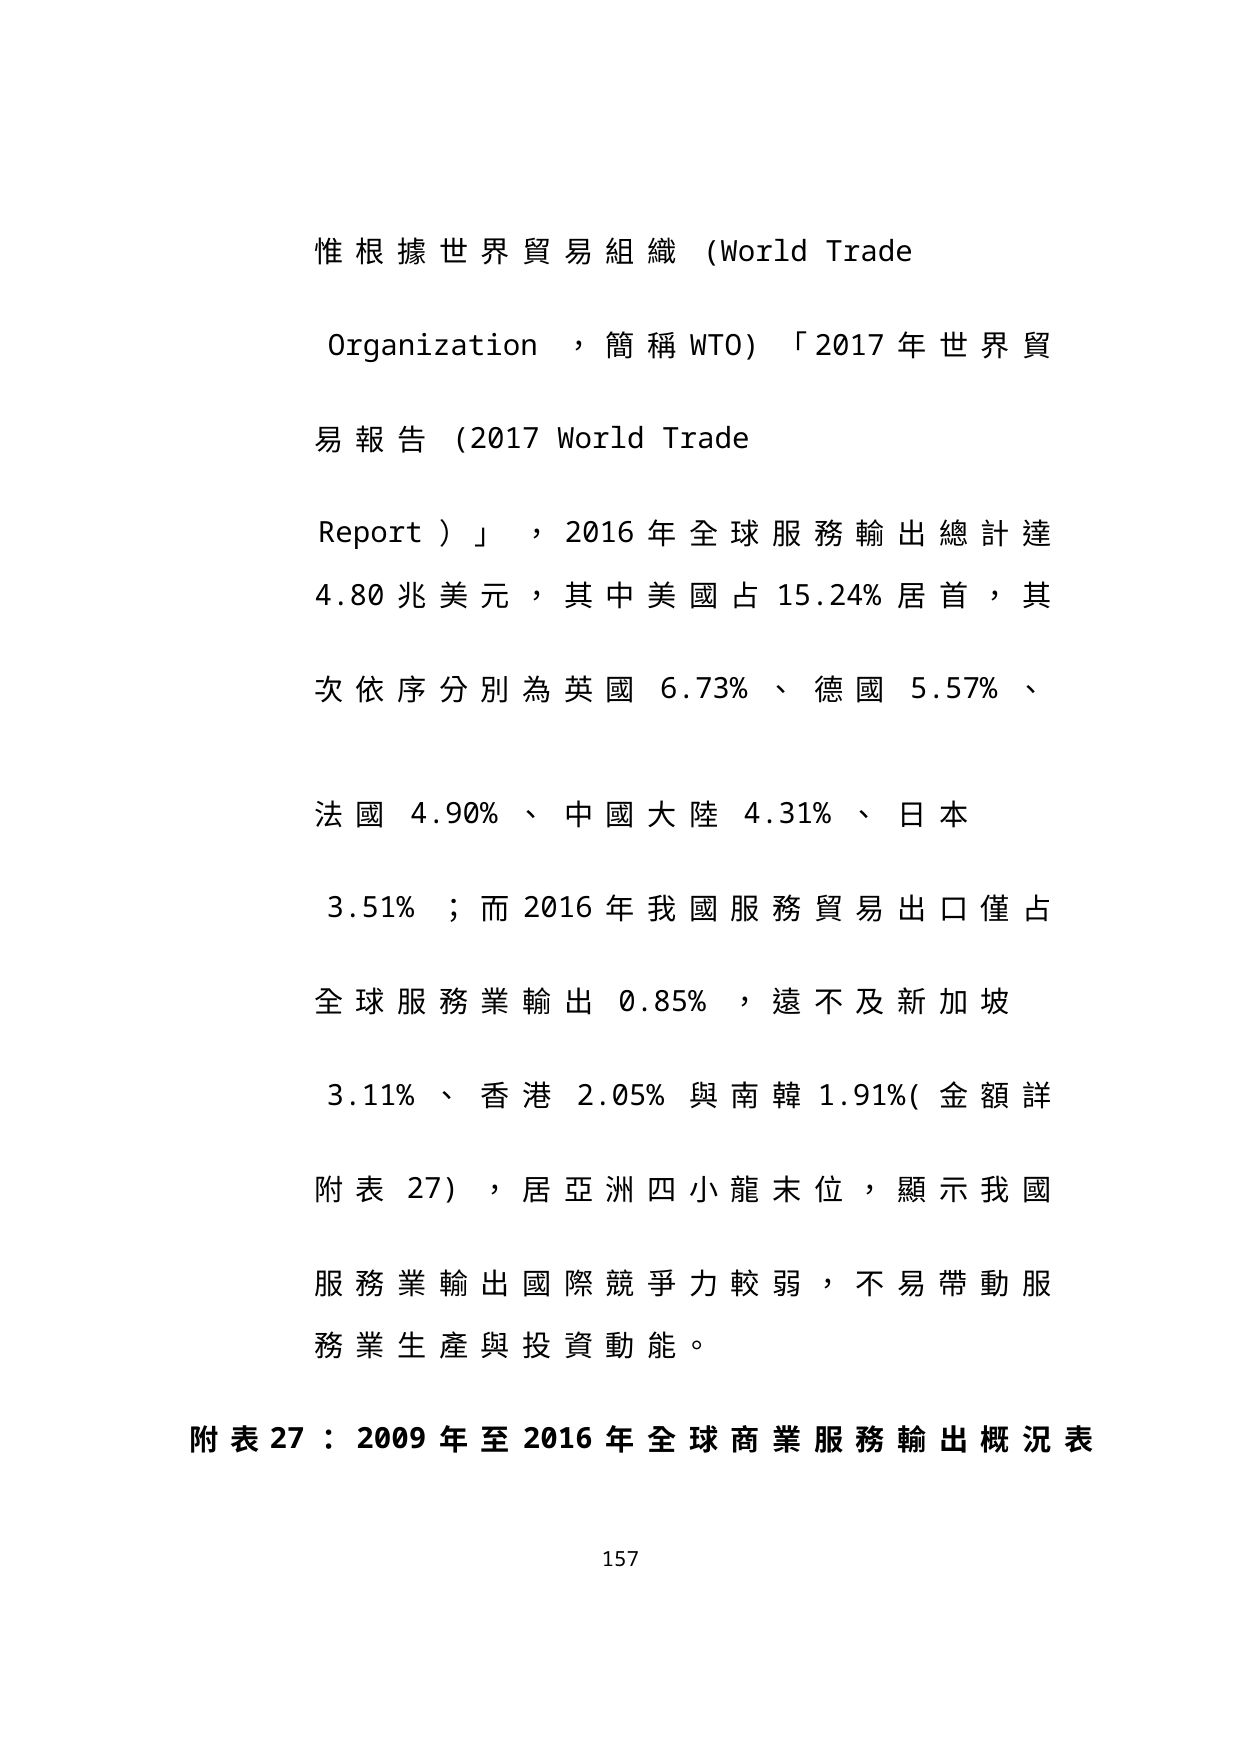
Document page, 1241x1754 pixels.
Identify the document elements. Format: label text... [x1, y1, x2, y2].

text 附表27：2009年至2016年全球商業服務輸出概況表 [124, 1365, 1146, 1490]
text 惟根據世界貿易組織(World Trade Organization，簡稱WTO)「2017年世界貿易報告(2017 World Trade Report）」，2016年全球服務輸出總計達4.80兆美元，其中美國占15.24%居首，其次依序分別為英國6.73%、德國5.57%、法國4.90%、中國大陸4.31%、日本3.51%；而2016年我國服務貿易出口僅占全球服務業輸出0.85%，遠不及新加坡3.11%、香港2.05%與南韓1.91%(金額詳附表27)，居亞洲四小龍末位，顯示我國服務業輸出國際競爭力較弱，不易帶動服務業生產與投資動能。 [271, 177, 1058, 1365]
